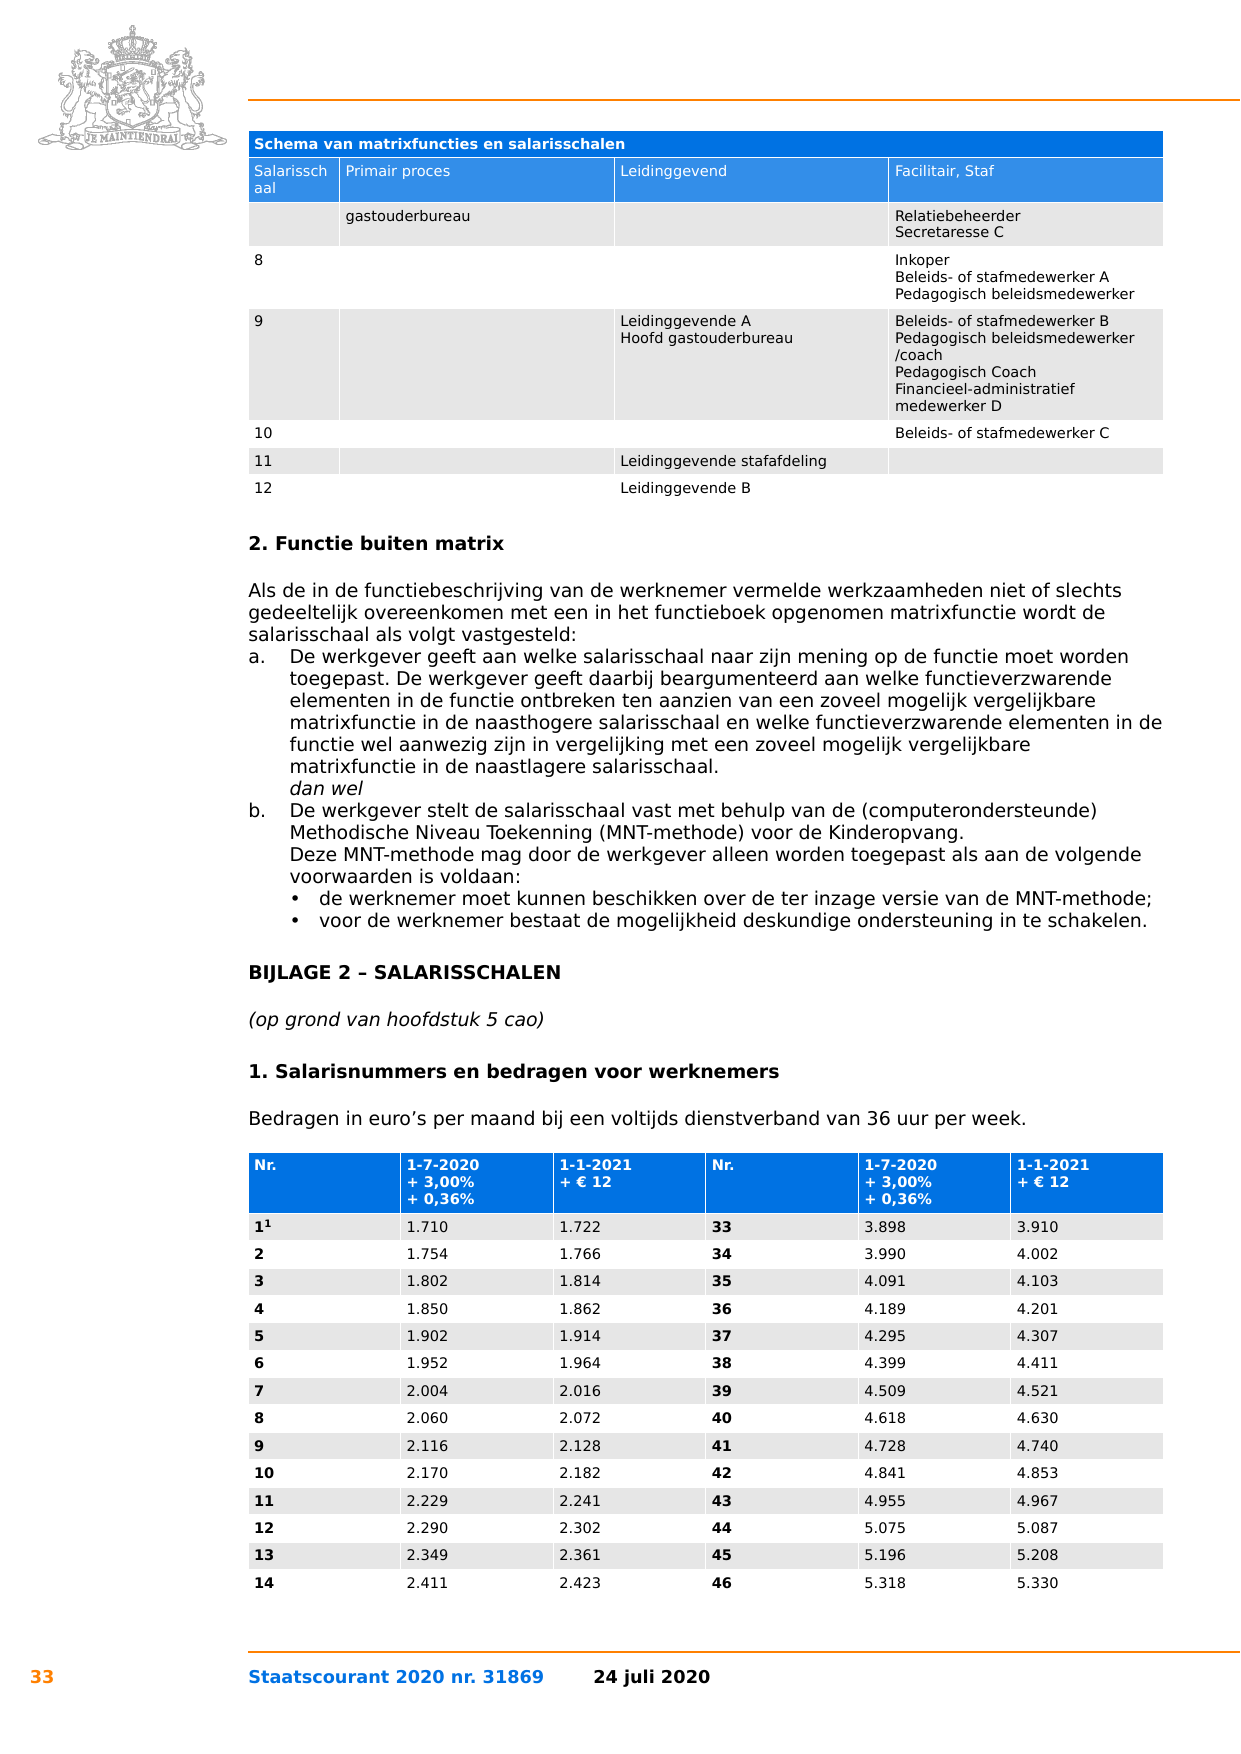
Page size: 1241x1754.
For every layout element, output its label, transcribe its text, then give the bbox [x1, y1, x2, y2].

table_cell Leidinggevend [615, 158, 888, 202]
table_cell 5.087 [1011, 1515, 1163, 1541]
table_cell 5.208 [1011, 1543, 1163, 1569]
table_cell 40 [706, 1406, 858, 1432]
table_cell 13 [249, 1543, 400, 1569]
text dan wel [289, 778, 1163, 800]
table_cell 4.399 [859, 1351, 1010, 1377]
table_cell 4.295 [859, 1323, 1010, 1350]
table_cell 1.722 [554, 1214, 705, 1240]
table_cell 36 [706, 1296, 858, 1322]
table_cell 3.990 [859, 1241, 1010, 1267]
table_cell 10 [249, 421, 339, 447]
table_cell Inkoper Beleids- of stafmedewerker A Pedagogisch beleidsmedewerker [889, 247, 1163, 307]
table_cell [340, 309, 614, 420]
table_cell 39 [706, 1378, 858, 1404]
table_cell 4.740 [1011, 1433, 1163, 1459]
table_cell [340, 476, 614, 502]
table_cell [249, 203, 339, 246]
table_cell 1.802 [401, 1269, 553, 1295]
table_cell 1.814 [554, 1269, 705, 1295]
table_cell 1.766 [554, 1241, 705, 1267]
table_cell 4.521 [1011, 1378, 1163, 1404]
table_cell 2 [249, 1241, 400, 1267]
table_cell 2.004 [401, 1378, 553, 1404]
table_cell 1.754 [401, 1241, 553, 1267]
table_cell 9 [249, 309, 339, 420]
table_header 1-7-2020 + 3,00% + 0,36% [401, 1153, 553, 1213]
table_cell 41 [706, 1433, 858, 1459]
text b. De werkgever stelt de salarisschaal vast met behulp van de (computerondersteunde) Methodische Niveau Toekenning (MNT-methode) voor de Kinderopvang. [248, 800, 1163, 844]
table_cell 11 [249, 448, 339, 474]
text Als de in de functiebeschrijving van de werknemer vermelde werkzaamheden niet of slechts gedeeltelijk overeenkomen met een in het functieboek opgenomen matrixfunctie wordt de salarisschaal als volgt vastgesteld: [248, 580, 1163, 646]
table_cell 4.841 [859, 1460, 1010, 1487]
table_cell 34 [706, 1241, 858, 1267]
table_header Nr. [249, 1153, 400, 1213]
table_cell 3 [249, 1269, 400, 1295]
table_cell 38 [706, 1351, 858, 1377]
table_cell 10 [249, 1460, 400, 1487]
table_cell 4.411 [1011, 1351, 1163, 1377]
table_cell 44 [706, 1515, 858, 1541]
table_cell 4.091 [859, 1269, 1010, 1295]
table_cell 2.411 [401, 1570, 553, 1596]
table_cell 12 [249, 476, 339, 502]
table_cell 37 [706, 1323, 858, 1350]
table_cell 4.307 [1011, 1323, 1163, 1350]
table_cell 3.910 [1011, 1214, 1163, 1240]
table_cell Leidinggevende A Hoofd gastouderbureau [615, 309, 888, 420]
table_cell 5 [249, 1323, 400, 1350]
table_cell 1.710 [401, 1214, 553, 1240]
table_cell 2.349 [401, 1543, 553, 1569]
table_cell 46 [706, 1570, 858, 1596]
table_cell Beleids- of stafmedewerker C [889, 421, 1163, 447]
table_cell 4.189 [859, 1296, 1010, 1322]
table_cell 9 [249, 1433, 400, 1459]
table_cell Salarisschaal [249, 158, 339, 202]
table_cell [340, 421, 614, 447]
table_cell 4.618 [859, 1406, 1010, 1432]
table_cell 8 [249, 1406, 400, 1432]
table_cell 35 [706, 1269, 858, 1295]
table_cell 2.290 [401, 1515, 553, 1541]
table_cell 42 [706, 1460, 858, 1487]
table_cell 3.898 [859, 1214, 1010, 1240]
table_cell 4.967 [1011, 1488, 1163, 1514]
table_cell [615, 247, 888, 307]
table_header Schema van matrixfuncties en salarisschalen [249, 131, 1163, 157]
subtitle 1. Salarisnummers en bedragen voor werknemers [248, 1061, 1163, 1082]
table_cell 5.196 [859, 1543, 1010, 1569]
table_cell 2.016 [554, 1378, 705, 1404]
table_cell 4.103 [1011, 1269, 1163, 1295]
table_cell 5.330 [1011, 1570, 1163, 1596]
table_cell 5.318 [859, 1570, 1010, 1596]
table_cell [615, 421, 888, 447]
table_cell 2.072 [554, 1406, 705, 1432]
table_cell gastouderbureau [340, 203, 614, 246]
subtitle 2. Functie buiten matrix [248, 533, 1163, 555]
table_cell Facilitair, Staf [889, 158, 1163, 202]
table_cell [615, 203, 888, 246]
table_cell [340, 247, 614, 307]
table_cell 4.002 [1011, 1241, 1163, 1267]
table_cell 4.201 [1011, 1296, 1163, 1322]
table_cell 4.630 [1011, 1406, 1163, 1432]
table_cell 4.955 [859, 1488, 1010, 1514]
table_cell 2.182 [554, 1460, 705, 1487]
table_header 1-1-2021 + € 12 [1011, 1153, 1163, 1213]
table_cell 11 [249, 1214, 400, 1240]
subtitle BIJLAGE 2 – SALARISSCHALEN [248, 962, 1163, 983]
table_cell Beleids- of stafmedewerker B Pedagogisch beleidsmedewerker /coach Pedagogisch Coach Financieel-administratief medewerker D [889, 309, 1163, 420]
text Deze MNT-methode mag door de werkgever alleen worden toegepast als aan de volgende voorwaarden is voldaan: [289, 844, 1163, 888]
table_cell 11 [249, 1488, 400, 1514]
table_cell 2.170 [401, 1460, 553, 1487]
table_cell Relatiebeheerder Secretaresse C [889, 203, 1163, 246]
table_cell Primair proces [340, 158, 614, 202]
table_cell [340, 448, 614, 474]
text Bedragen in euro’s per maand bij een voltijds dienstverband van 36 uur per week. [248, 1107, 1163, 1129]
table_cell 1.952 [401, 1351, 553, 1377]
table_cell 2.229 [401, 1488, 553, 1514]
table_header 1-1-2021 + € 12 [554, 1153, 705, 1213]
picture [38, 25, 227, 150]
table_cell 4.853 [1011, 1460, 1163, 1487]
table_cell 33 [706, 1214, 858, 1240]
table_cell 12 [249, 1515, 400, 1541]
table_cell 14 [249, 1570, 400, 1596]
table_header Nr. [706, 1153, 858, 1213]
table_cell 2.060 [401, 1406, 553, 1432]
table_cell 6 [249, 1351, 400, 1377]
table_cell 1.914 [554, 1323, 705, 1350]
table_cell Leidinggevende B [615, 476, 888, 502]
table_cell 4.728 [859, 1433, 1010, 1459]
table_cell 2.361 [554, 1543, 705, 1569]
table_cell 1.902 [401, 1323, 553, 1350]
text • voor de werknemer bestaat de mogelijkheid deskundige ondersteuning in te schakelen. [289, 909, 1163, 932]
table_cell 4.509 [859, 1378, 1010, 1404]
table_cell 2.423 [554, 1570, 705, 1596]
table_cell 8 [249, 247, 339, 307]
text • de werknemer moet kunnen beschikken over de ter inzage versie van de MNT-methode; [289, 888, 1163, 909]
table_cell 5.075 [859, 1515, 1010, 1541]
table_cell 45 [706, 1543, 858, 1569]
table_cell 1.850 [401, 1296, 553, 1322]
table_cell [889, 476, 1163, 502]
table_cell Leidinggevende stafafdeling [615, 448, 888, 474]
table_cell 7 [249, 1378, 400, 1404]
table_cell 4 [249, 1296, 400, 1322]
text a. De werkgever geeft aan welke salarisschaal naar zijn mening op de functie moet worden toegepast. De werkgever geeft daarbij beargumenteerd aan welke functieverzwarende elementen in de functie ontbreken ten aanzien van een zoveel mogelijk vergelijkbare matrixfunctie in de naasthogere salarisschaal en welke functieverzwarende elementen in de functie wel aanwezig zijn in vergelijking met een zoveel mogelijk vergelijkbare matrixfunctie in de naastlagere salarisschaal. [248, 646, 1163, 778]
text (op grond van hoofdstuk 5 cao) [248, 1008, 1163, 1031]
table_cell 2.241 [554, 1488, 705, 1514]
table_cell 2.128 [554, 1433, 705, 1459]
table_cell 2.302 [554, 1515, 705, 1541]
table_cell 1.964 [554, 1351, 705, 1377]
table_cell 43 [706, 1488, 858, 1514]
table_cell [889, 448, 1163, 474]
table_cell 1.862 [554, 1296, 705, 1322]
table_header 1-7-2020 + 3,00% + 0,36% [859, 1153, 1010, 1213]
table_cell 2.116 [401, 1433, 553, 1459]
